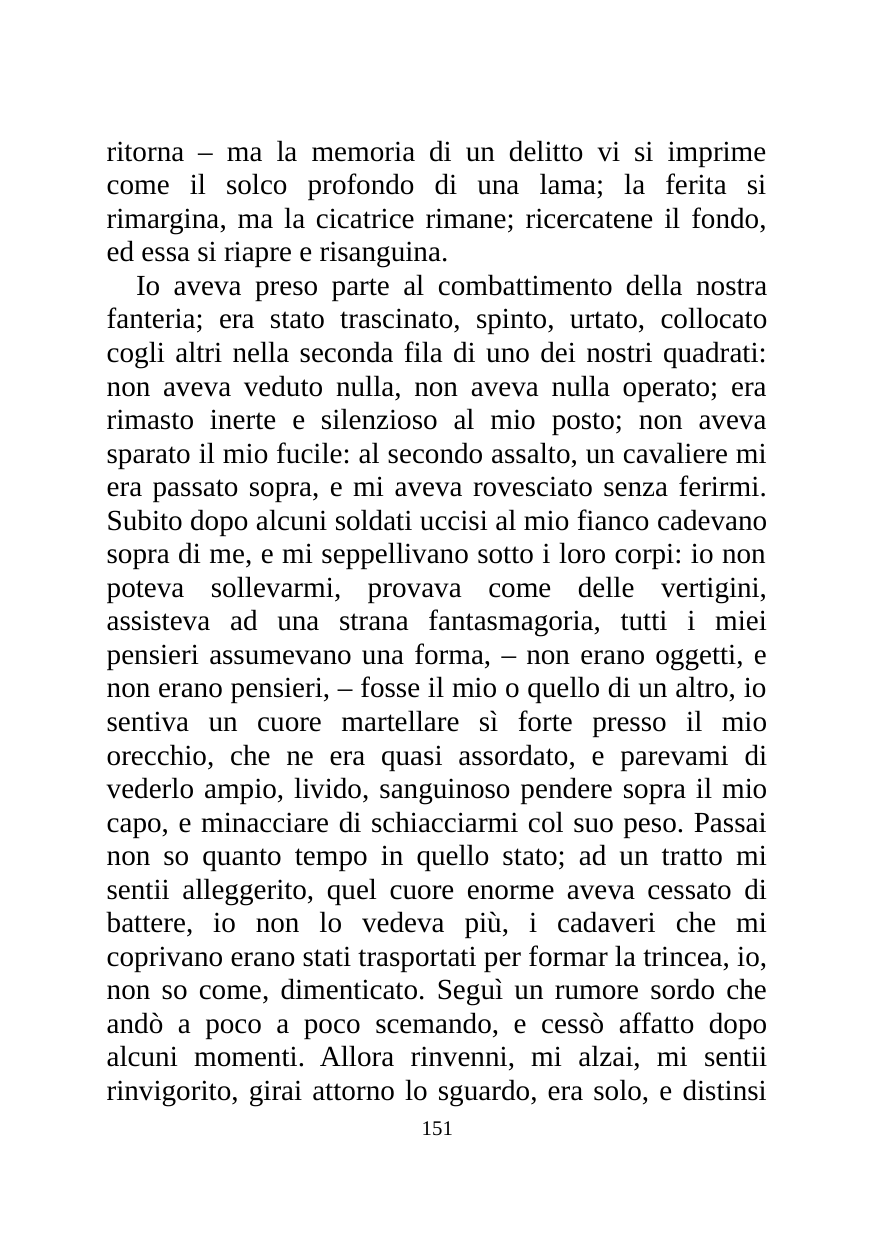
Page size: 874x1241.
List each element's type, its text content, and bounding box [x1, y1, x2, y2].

text Io aveva preso parte al combattimento della nostra fanteria; era stato trascinato, spinto, urtato, collocato cogli altri nella seconda fila di uno dei nostri quadrati: non aveva veduto nulla, non aveva nulla operato; era rimasto inerte e silenzioso al mio posto; non aveva sparato il mio fucile: al secondo assalto, un cavaliere mi era passato sopra, e mi aveva rovesciato senza ferirmi. Subito dopo alcuni soldati uccisi al mio fianco cadevano sopra di me, e mi seppellivano sotto i loro corpi: io non poteva sollevarmi, provava come delle vertigini, assisteva ad una strana fantasmagoria, tutti i miei pensieri assumevano una forma, – non erano oggetti, e non erano pensieri, – fosse il mio o quello di un altro, io sentiva un cuore martellare sì forte presso il mio orecchio, che ne era quasi assordato, e parevami di vederlo ampio, livido, sanguinoso pendere sopra il mio capo, e minacciare di schiacciarmi col suo peso. Passai non so quanto tempo in quello stato; ad un tratto mi sentii alleggerito, quel cuore enorme aveva cessato di battere, io non lo vedeva più, i cadaveri che mi coprivano erano stati trasportati per formar la trincea, io, non so come, dimenticato. Seguì un rumore sordo che andò a poco a poco scemando, e cessò affatto dopo alcuni momenti. Allora rinvenni, mi alzai, mi sentii rinvigorito, girai attorno lo sguardo, era solo, e distinsi [106, 268, 768, 1107]
text ritorna – ma la memoria di un delitto vi si imprime come il solco profondo di una lama; la ferita si rimargina, ma la cicatrice rimane; ricercatene il fondo, ed essa si riapre e risanguina. [106, 134, 768, 268]
